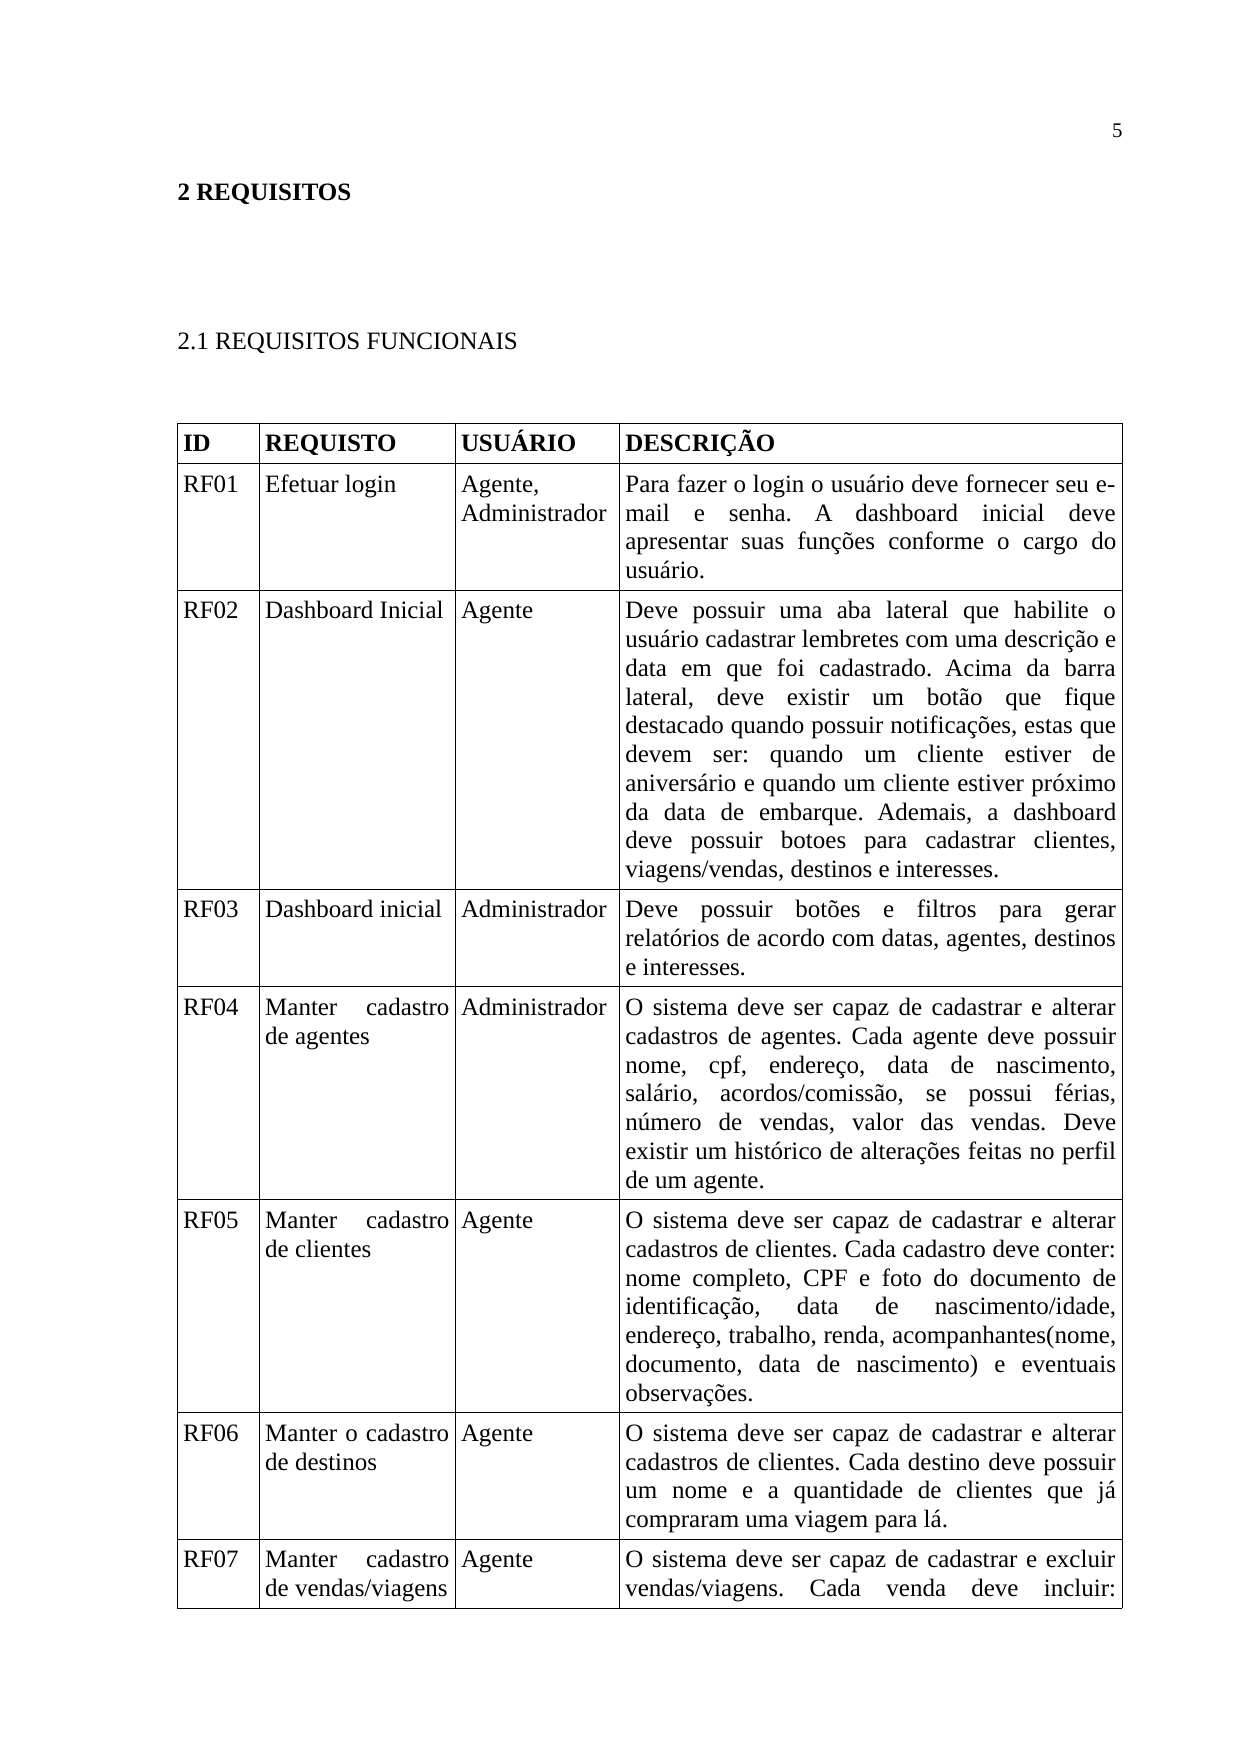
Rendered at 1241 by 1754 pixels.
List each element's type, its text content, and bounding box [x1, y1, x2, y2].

table_cell Efetuar login [260, 464, 455, 589]
table_cell RF05 [178, 1200, 259, 1412]
subtitle Requisitos [177, 177, 1122, 206]
table_cell Agente, Administrador [456, 464, 619, 589]
table_cell RF03 [178, 890, 259, 986]
table_cell Dashboard Inicial [260, 591, 455, 889]
table_cell Manter o cadastro de destinos [260, 1413, 455, 1539]
table_cell Manter cadastro de agentes [260, 987, 455, 1199]
table_cell O sistema deve ser capaz de cadastrar e alterar cadastros de clientes. Cada destino deve possuir um nome e a quantidade de clientes que já compraram uma viagem para lá. [620, 1413, 1122, 1539]
table_header USUÁRIO [456, 424, 619, 463]
table_cell Manter cadastro de clientes [260, 1200, 455, 1412]
table_cell O sistema deve ser capaz de cadastrar e excluir vendas/viagens. Cada venda deve incluir: [620, 1540, 1122, 1608]
table_header ID [178, 424, 259, 463]
table_cell Deve possuir uma aba lateral que habilite o usuário cadastrar lembretes com uma descrição e data em que foi cadastrado. Acima da barra lateral, deve existir um botão que fique destacado quando possuir notificações, estas que devem ser: quando um cliente estiver de aniversário e quando um cliente estiver próximo da data de embarque. Ademais, a dashboard deve possuir botoes para cadastrar clientes, viagens/vendas, destinos e interesses. [620, 591, 1122, 889]
table_cell RF06 [178, 1413, 259, 1539]
table_cell Deve possuir botões e filtros para gerar relatórios de acordo com datas, agentes, destinos e interesses. [620, 890, 1122, 986]
table_cell RF02 [178, 591, 259, 889]
table_cell Agente [456, 1413, 619, 1539]
table_header DESCRIÇÃO [620, 424, 1122, 463]
table_cell Manter cadastro de vendas/viagens [260, 1540, 455, 1608]
table_cell Agente [456, 1540, 619, 1608]
table_cell RF04 [178, 987, 259, 1199]
table_cell Dashboard inicial [260, 890, 455, 986]
table_cell O sistema deve ser capaz de cadastrar e alterar cadastros de agentes. Cada agente deve possuir nome, cpf, endereço, data de nascimento, salário, acordos/comissão, se possui férias, número de vendas, valor das vendas. Deve existir um histórico de alterações feitas no perfil de um agente. [620, 987, 1122, 1199]
table_cell Agente [456, 591, 619, 889]
table_header REQUISTO [260, 424, 455, 463]
table_cell Para fazer o login o usuário deve fornecer seu e-mail e senha. A dashboard inicial deve apresentar suas funções conforme o cargo do usuário. [620, 464, 1122, 589]
table_cell RF01 [178, 464, 259, 589]
table_cell Administrador [456, 890, 619, 986]
table_cell RF07 [178, 1540, 259, 1608]
table_cell Administrador [456, 987, 619, 1199]
table_cell O sistema deve ser capaz de cadastrar e alterar cadastros de clientes. Cada cadastro deve conter: nome completo, CPF e foto do documento de identificação, data de nascimento/idade, endereço, trabalho, renda, acompanhantes(nome, documento, data de nascimento) e eventuais observações. [620, 1200, 1122, 1412]
subtitle Requisitos funcionais [177, 326, 1122, 355]
table_cell Agente [456, 1200, 619, 1412]
